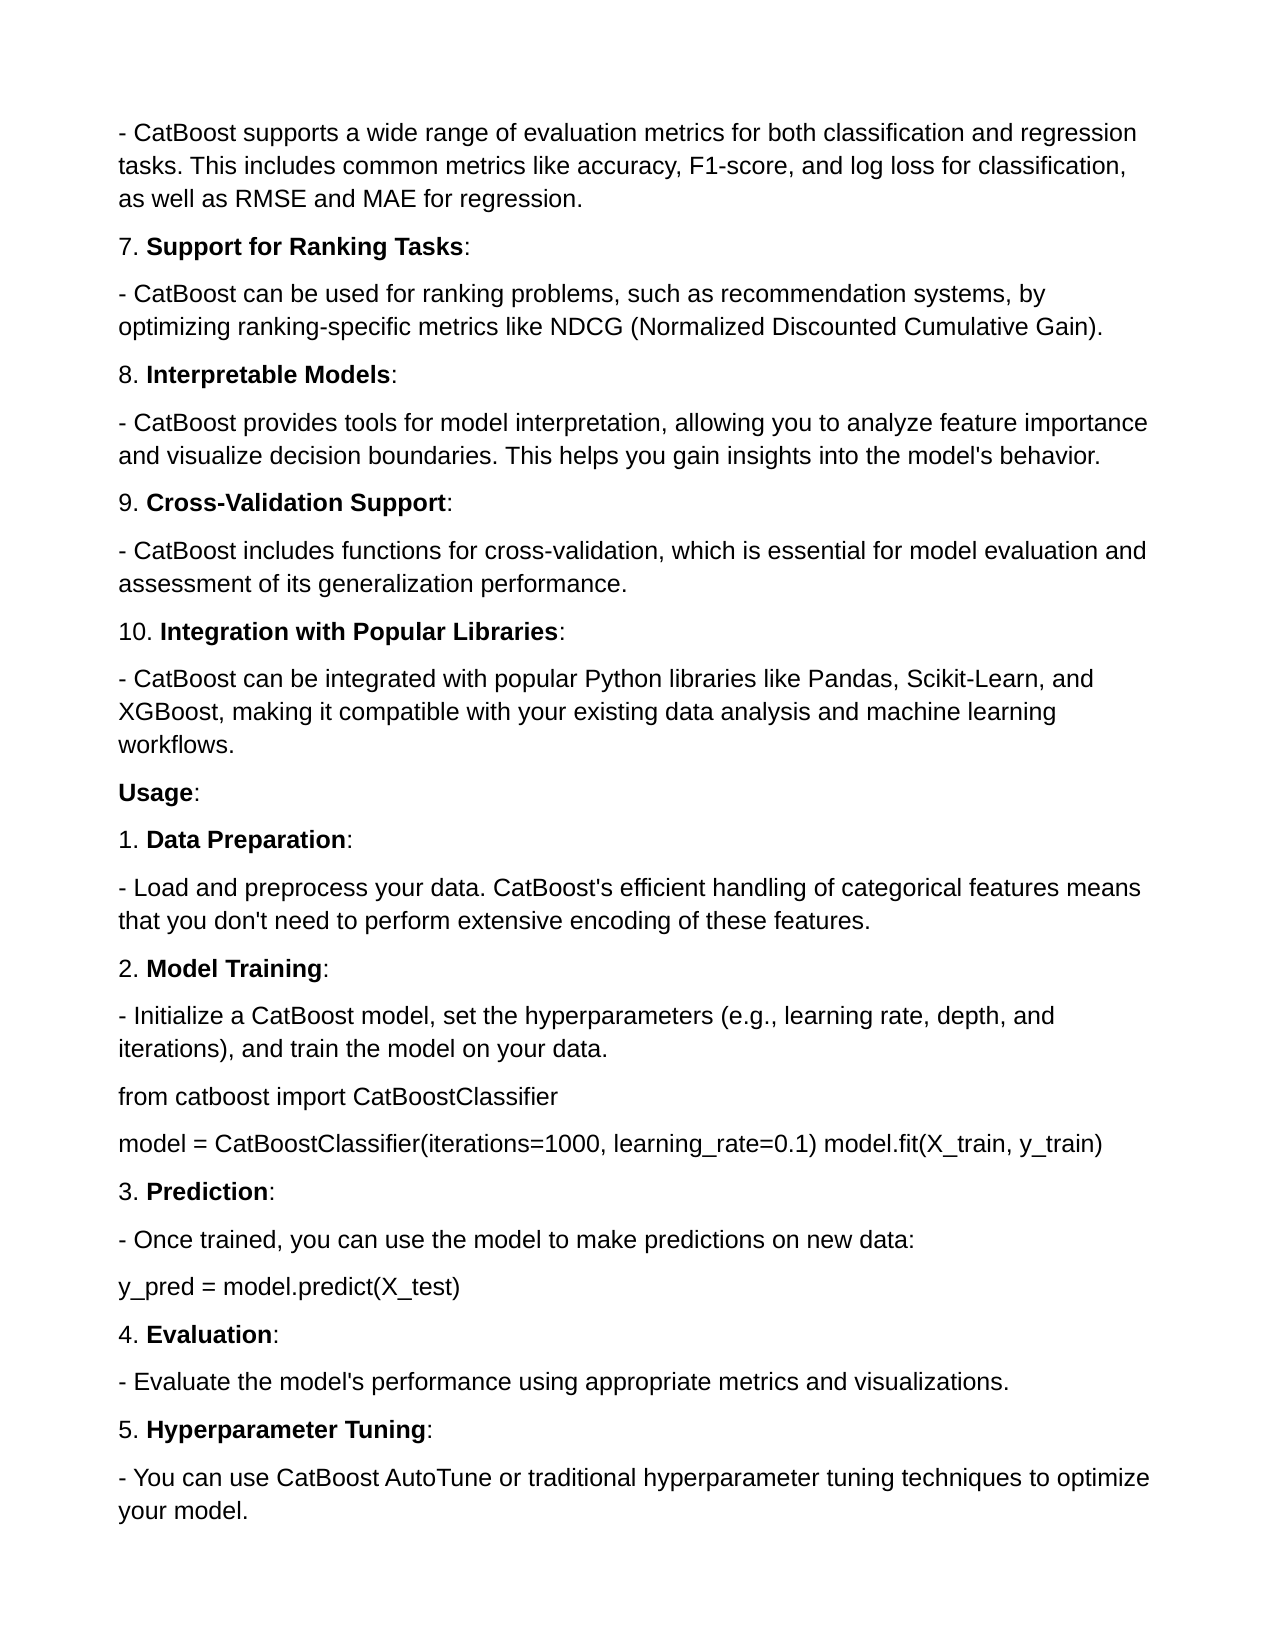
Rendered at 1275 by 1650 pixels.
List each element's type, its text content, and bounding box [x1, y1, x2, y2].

text - CatBoost supports a wide range of evaluation metrics for both classification and regression tasks. This includes common metrics like accuracy, F1-score, and log loss for classification, as well as RMSE and MAE for regression. [118, 118, 1157, 213]
text 2. Model Training: [118, 953, 1157, 982]
text - Load and preprocess your data. CatBoost's efficient handling of categorical features means that you don't need to perform extensive encoding of these features. [118, 873, 1157, 935]
text Usage: [118, 778, 1157, 806]
text - CatBoost includes functions for cross-validation, which is essential for model evaluation and assessment of its generalization performance. [118, 536, 1157, 598]
text from catboost import CatBoostClassifier [118, 1082, 1157, 1111]
text 8. Interpretable Models: [118, 360, 1157, 389]
text 5. Hyperparameter Tuning: [118, 1415, 1157, 1444]
text - Evaluate the model's performance using appropriate metrics and visualizations. [118, 1367, 1157, 1396]
text 7. Support for Ranking Tasks: [118, 232, 1157, 261]
text 3. Prediction: [118, 1177, 1157, 1206]
text - Initialize a CatBoost model, set the hyperparameters (e.g., learning rate, depth, and iterations), and train the model on your data. [118, 1001, 1157, 1063]
text - CatBoost provides tools for model interpretation, allowing you to analyze feature importance and visualize decision boundaries. This helps you gain insights into the model's behavior. [118, 408, 1157, 469]
text - CatBoost can be integrated with popular Python libraries like Pandas, Scikit-Learn, and XGBoost, making it compatible with your existing data analysis and machine learning workflows. [118, 664, 1157, 759]
text 10. Integration with Popular Libraries: [118, 616, 1157, 645]
text - Once trained, you can use the model to make predictions on new data: [118, 1224, 1157, 1253]
text - CatBoost can be used for ranking problems, such as recommendation systems, by optimizing ranking-specific metrics like NDCG (Normalized Discounted Cumulative Gain). [118, 279, 1157, 341]
text y_pred = model.predict(X_test) [118, 1272, 1157, 1301]
text 9. Cross-Validation Support: [118, 488, 1157, 517]
text 1. Data Preparation: [118, 825, 1157, 854]
text 4. Evaluation: [118, 1320, 1157, 1348]
text - You can use CatBoost AutoTune or traditional hyperparameter tuning techniques to optimize your model. [118, 1463, 1157, 1524]
text model = CatBoostClassifier(iterations=1000, learning_rate=0.1) model.fit(X_train, y_train) [118, 1129, 1157, 1158]
